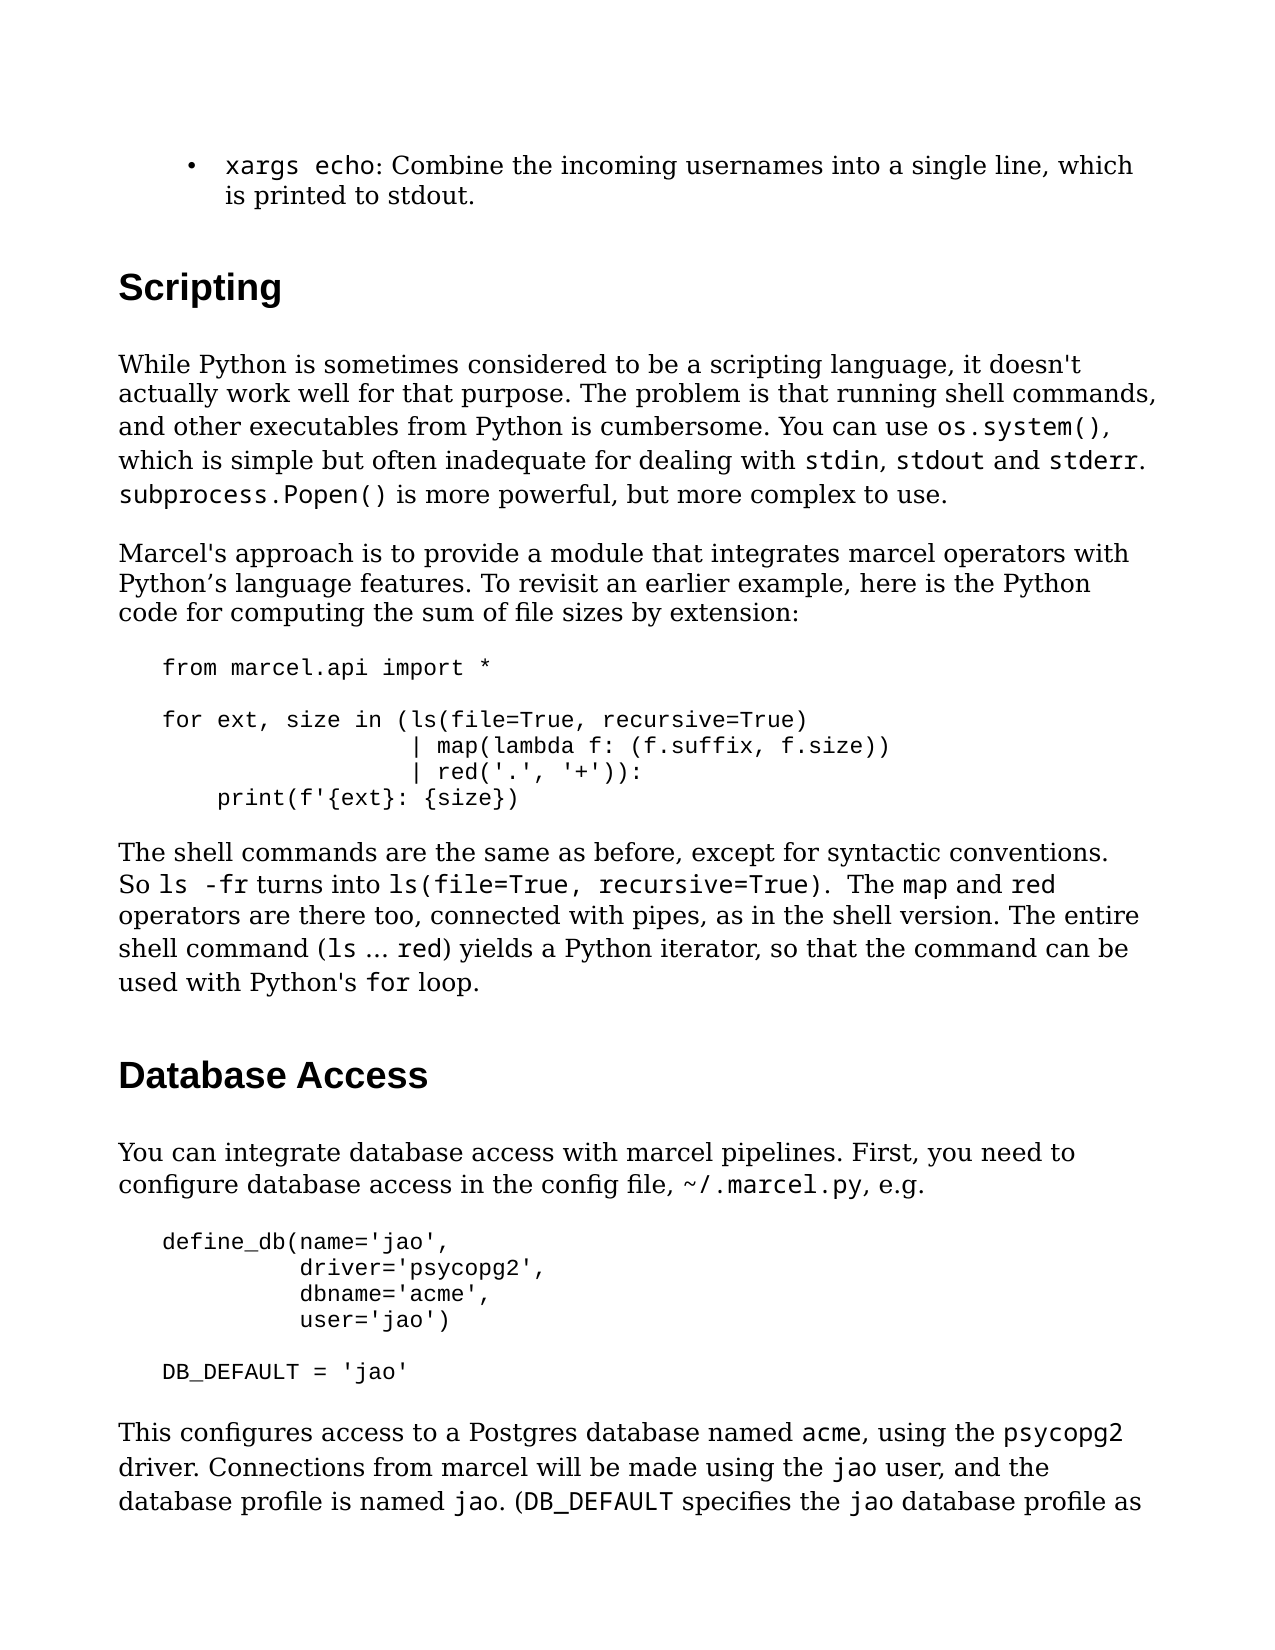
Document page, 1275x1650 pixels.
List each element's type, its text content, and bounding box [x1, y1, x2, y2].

text You can integrate database access with marcel pipelines. First, you need to configure database access in the config file, ~/.marcel.py, e.g. [118, 1138, 1157, 1201]
text The shell commands are the same as before, except for syntactic conventions. So ls -fr turns into ls(file=True, recursive=True). The map and red operators are there too, connected with pipes, as in the shell version. The entire shell command (ls ... red) yields a Python iterator, so that the command can be used with Python's for loop. [118, 838, 1157, 998]
text Marcel's approach is to provide a module that integrates marcel operators with Python’s language features. To revisit an earlier example, here is the Python code for computing the sum of file sizes by extension: [118, 540, 1157, 627]
text | red('.', '+')): [162, 760, 1157, 786]
text from marcel.api import * [162, 656, 1157, 682]
text define_db(name='jao', [162, 1230, 1157, 1256]
text user='jao') [162, 1308, 1157, 1334]
text DB_DEFAULT = 'jao' [162, 1360, 1157, 1386]
text for ext, size in (ls(file=True, recursive=True) [162, 708, 1157, 734]
text | map(lambda f: (f.suffix, f.size)) [162, 734, 1157, 760]
text While Python is sometimes considered to be a scripting language, it doesn't actually work well for that purpose. The problem is that running shell commands, and other executables from Python is cumbersome. You can use os.system(), which is simple but often inadequate for dealing with stdin, stdout and stderr. subprocess.Popen() is more powerful, but more complex to use. [118, 350, 1157, 511]
text This configures access to a Postgres database named acme, using the psycopg2 driver. Connections from marcel will be made using the jao user, and the database profile is named jao. (DB_DEFAULT specifies the jao database profile as [118, 1415, 1157, 1517]
subtitle Database Access [118, 1053, 1157, 1096]
text dbname='acme', [162, 1282, 1157, 1308]
subtitle Scripting [118, 265, 1157, 308]
text print(f'{ext}: {size}) [162, 786, 1157, 812]
text driver='psycopg2', [162, 1256, 1157, 1282]
list xargs echo: Combine the incoming usernames into a single line, which is printed to stdout. [187, 147, 1157, 211]
